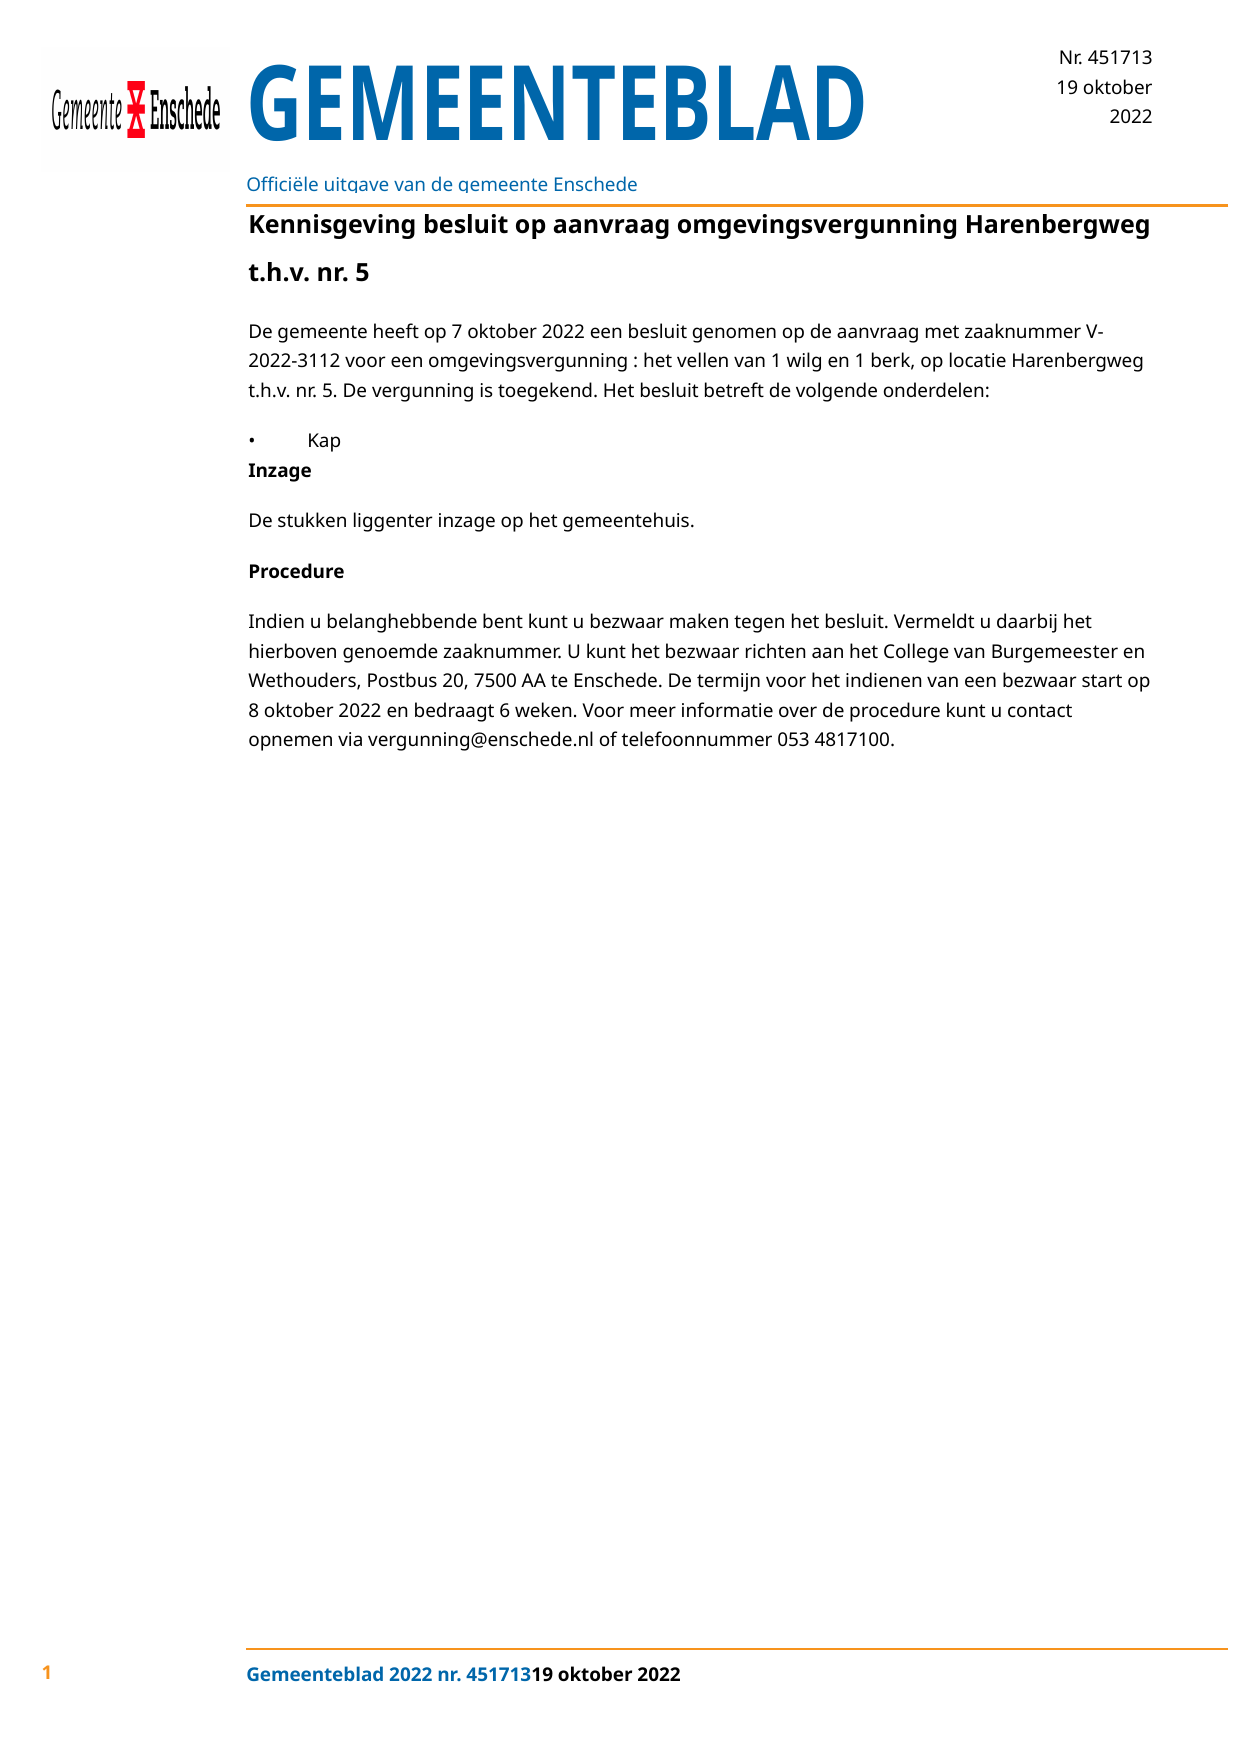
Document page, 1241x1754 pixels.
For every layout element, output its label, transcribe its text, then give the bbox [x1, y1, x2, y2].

list Kap [248, 427, 1152, 453]
text De stukken liggenter inzage op het gemeentehuis. [248, 507, 1152, 533]
picture [41, 47, 231, 172]
text Indien u belanghebbende bent kunt u bezwaar maken tegen het besluit. Vermeldt u daarbij het hierboven genoemde zaaknummer. U kunt het bezwaar richten aan het College van Burgemees­ter en Wethouders, Postbus 20, 7500 AA te Enschede. De termijn voor het indienen van een bezwaar start op 8 oktober 2022 en bedraagt 6 weken. Voor meer informatie over de procedure kunt u contact opnemen via vergunning@enschede.nl of telefoonnummer 053 4817100. [248, 608, 1152, 752]
text Kennisgeving besluit op aanvraag omgevingsvergunning Harenbergweg t.h.v. nr. 5 [248, 207, 1152, 288]
text Procedure [248, 558, 1152, 584]
text De gemeente heeft op 7 oktober 2022 een besluit genomen op de aanvraag met zaaknummer V-2022-3112 voor een omgevingsvergunning : het vellen van 1 wilg en 1 berk, op locatie Harenbergweg t.h.v. nr. 5. De vergunning is toegekend. Het besluit betreft de volgende onderdelen: [248, 318, 1152, 403]
text Inzage [248, 457, 1152, 483]
